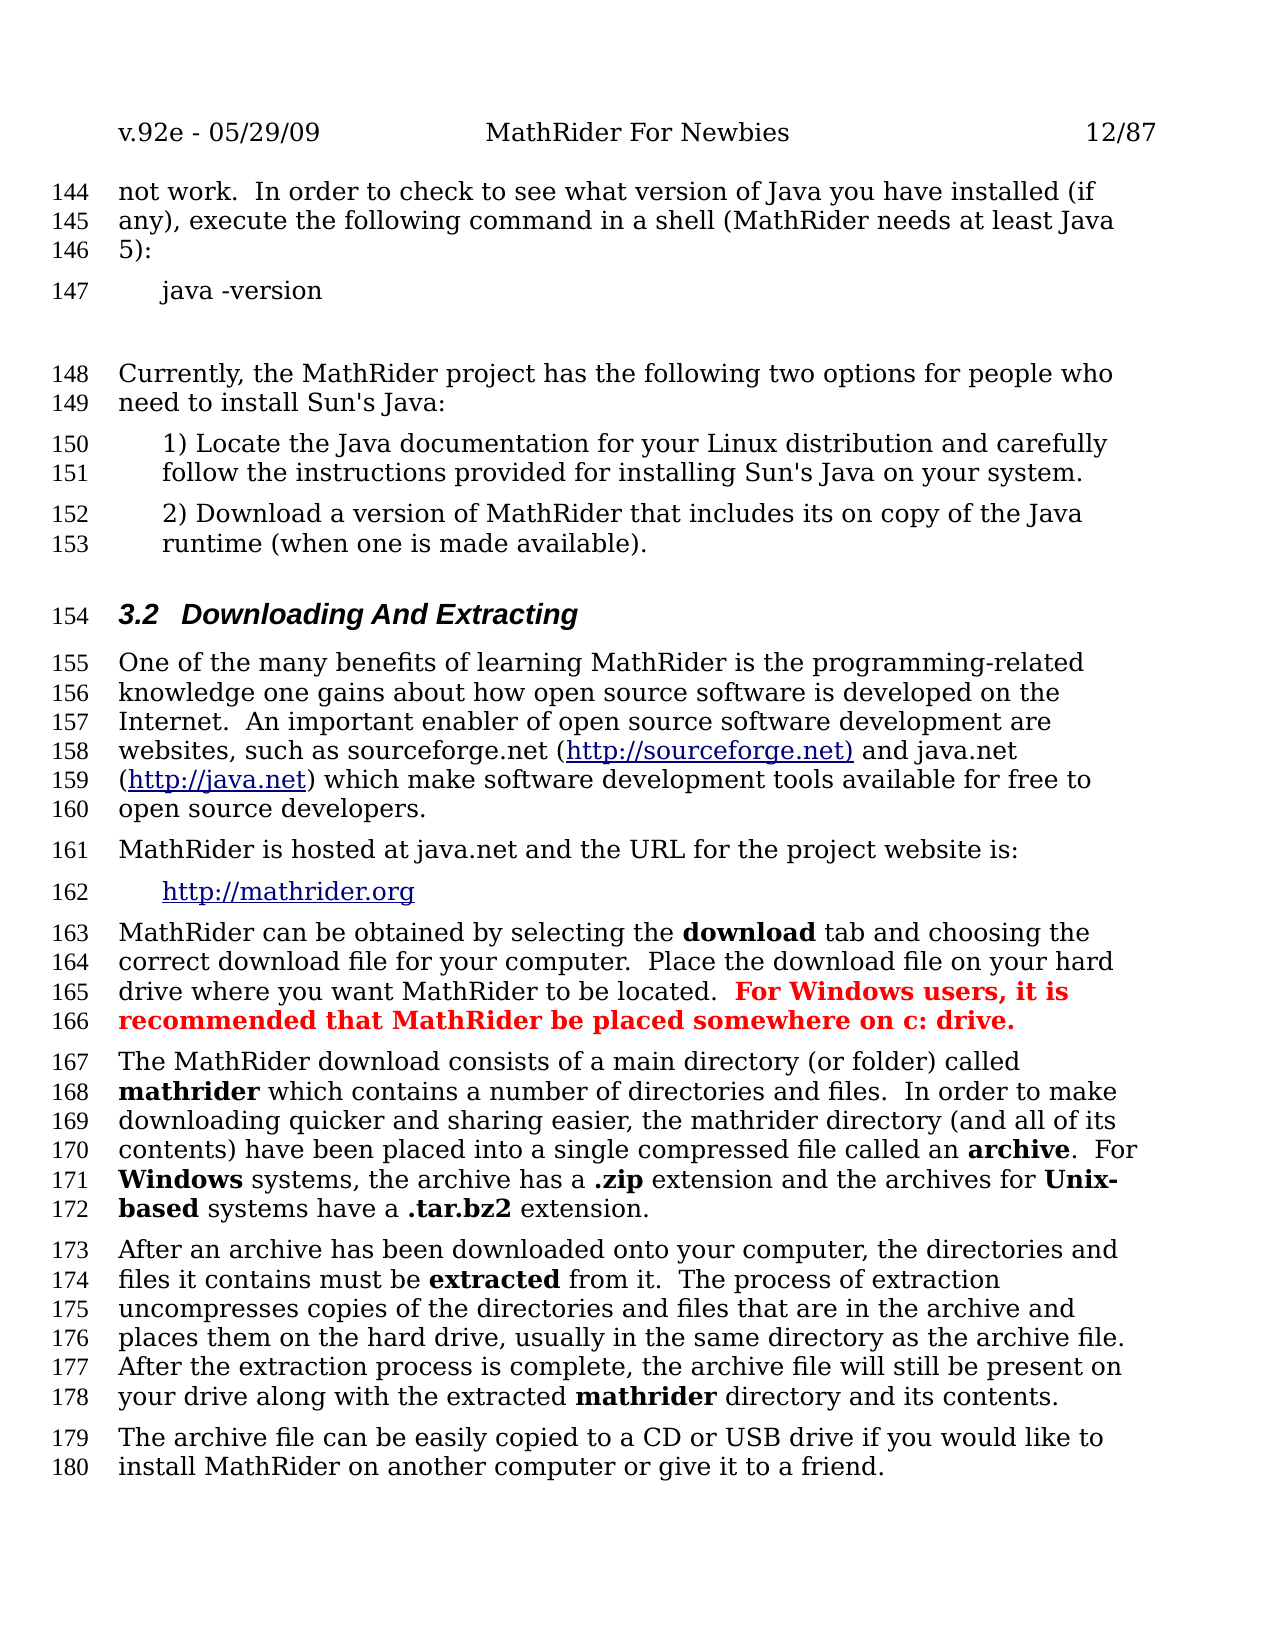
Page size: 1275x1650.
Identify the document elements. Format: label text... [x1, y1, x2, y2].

text 1) Locate the Java documentation for your Linux distribution and carefully follow the instructions provided for installing Sun's Java on your system. [162, 429, 1157, 488]
text MathRider is hosted at java.net and the URL for the project website is: [118, 836, 1157, 865]
text The MathRider download consists of a main directory (or folder) called mathrider which contains a number of directories and files. In order to make downloading quicker and sharing easier, the mathrider directory (and all of its contents) have been placed into a single compressed file called an archive. For Windows systems, the archive has a .zip extension and the archives for Unix-based systems have a .tar.bz2 extension. [118, 1048, 1157, 1223]
text One of the many benefits of learning MathRider is the programming-related knowledge one gains about how open source software is developed on the Internet. An important enabler of open source software development are websites, such as sourceforge.net (http://sourceforge.net) and java.net (http://java.net) which make software development tools available for free to open source developers. [118, 649, 1157, 824]
subtitle Downloading And Extracting [118, 597, 1157, 631]
text java -version [162, 276, 1157, 306]
text MathRider can be obtained by selecting the download tab and choosing the correct download file for your computer. Place the download file on your hard drive where you want MathRider to be located. For Windows users, it is recommended that MathRider be placed somewhere on c: drive. [118, 918, 1157, 1036]
text Currently, the MathRider project has the following two options for people who need to install Sun's Java: [118, 359, 1157, 417]
text After an archive has been downloaded onto your computer, the directories and files it contains must be extracted from it. The process of extraction uncompresses copies of the directories and files that are in the archive and places them on the hard drive, usually in the same directory as the archive file. After the extraction process is complete, the archive file will still be present on your drive along with the extracted mathrider directory and its contents. [118, 1236, 1157, 1411]
text The archive file can be easily copied to a CD or USB drive if you would like to install MathRider on another computer or give it to a friend. [118, 1423, 1157, 1481]
text 2) Download a version of MathRider that includes its on copy of the Java runtime (when one is made available). [162, 500, 1157, 558]
text not work. In order to check to see what version of Java you have installed (if any), execute the following command in a shell (MathRider needs at least Java 5): [118, 177, 1157, 264]
text http://mathrider.org [162, 877, 1157, 906]
